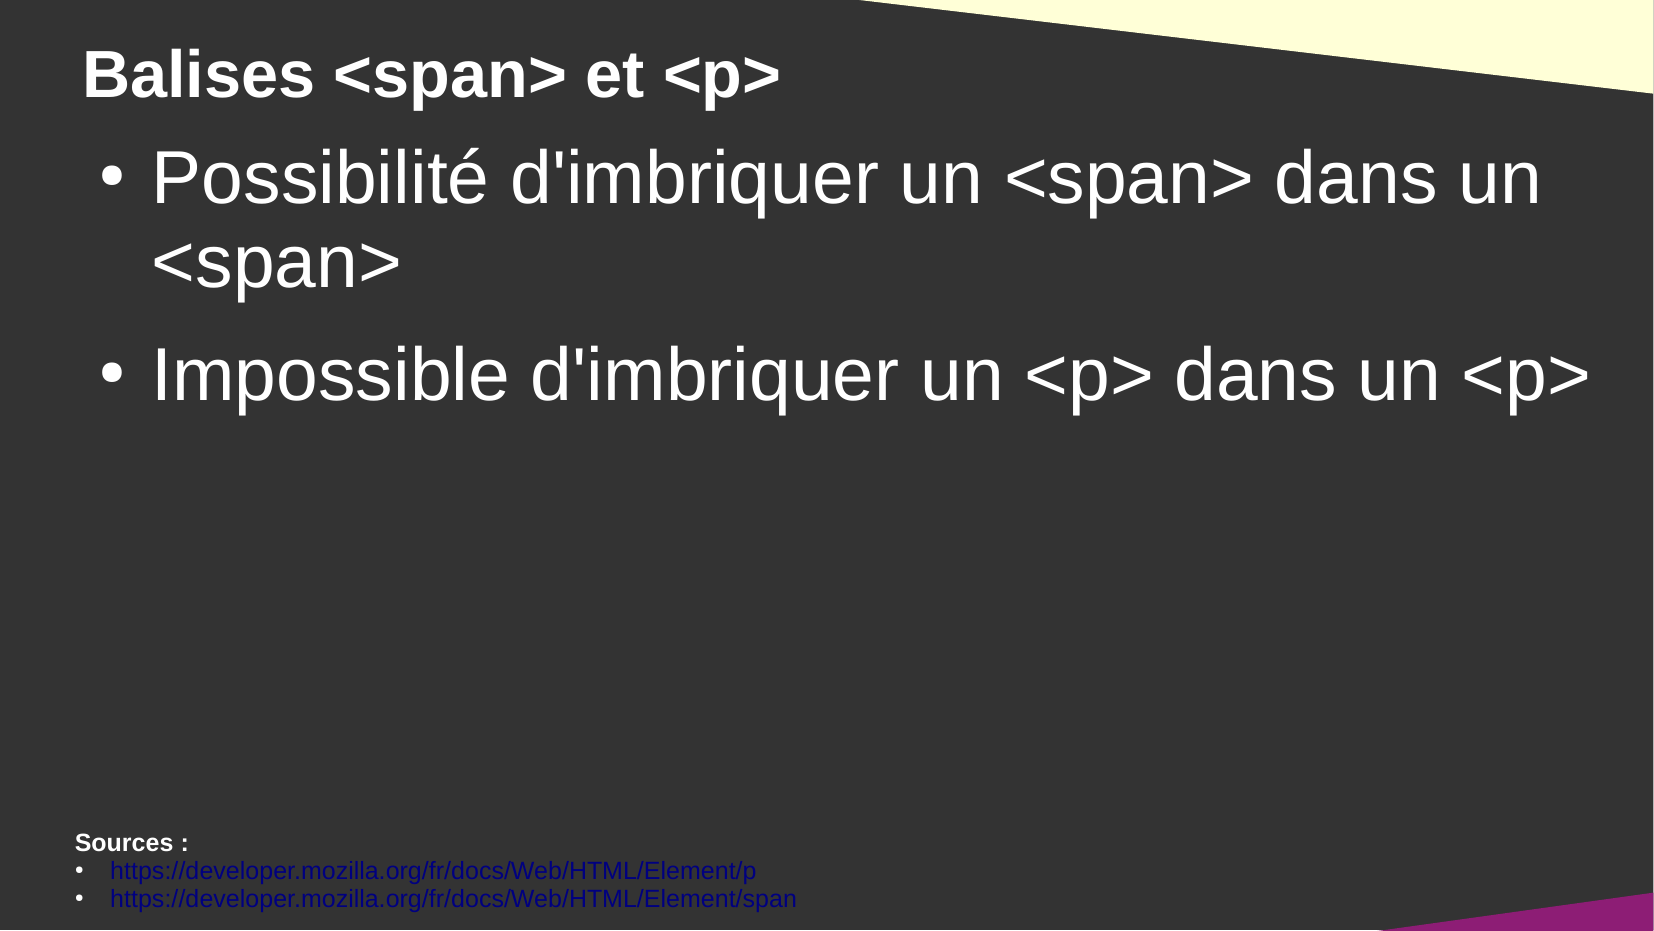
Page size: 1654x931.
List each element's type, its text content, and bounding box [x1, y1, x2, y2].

title Balises <span> et <p> [82, 37, 1571, 112]
text_box Sources : https://developer.mozilla.org/fr/docs/Web/HTML/Element/p https://developer.mozilla.org/fr/docs/Web/HTML/Element/span [59, 821, 1546, 931]
text_box [1377, 892, 1654, 931]
list Possibilité d'imbriquer un <span> dans un <span> Impossible d'imbriquer un <p> dans un <p> [80, 135, 1620, 449]
text_box [859, 0, 1654, 94]
